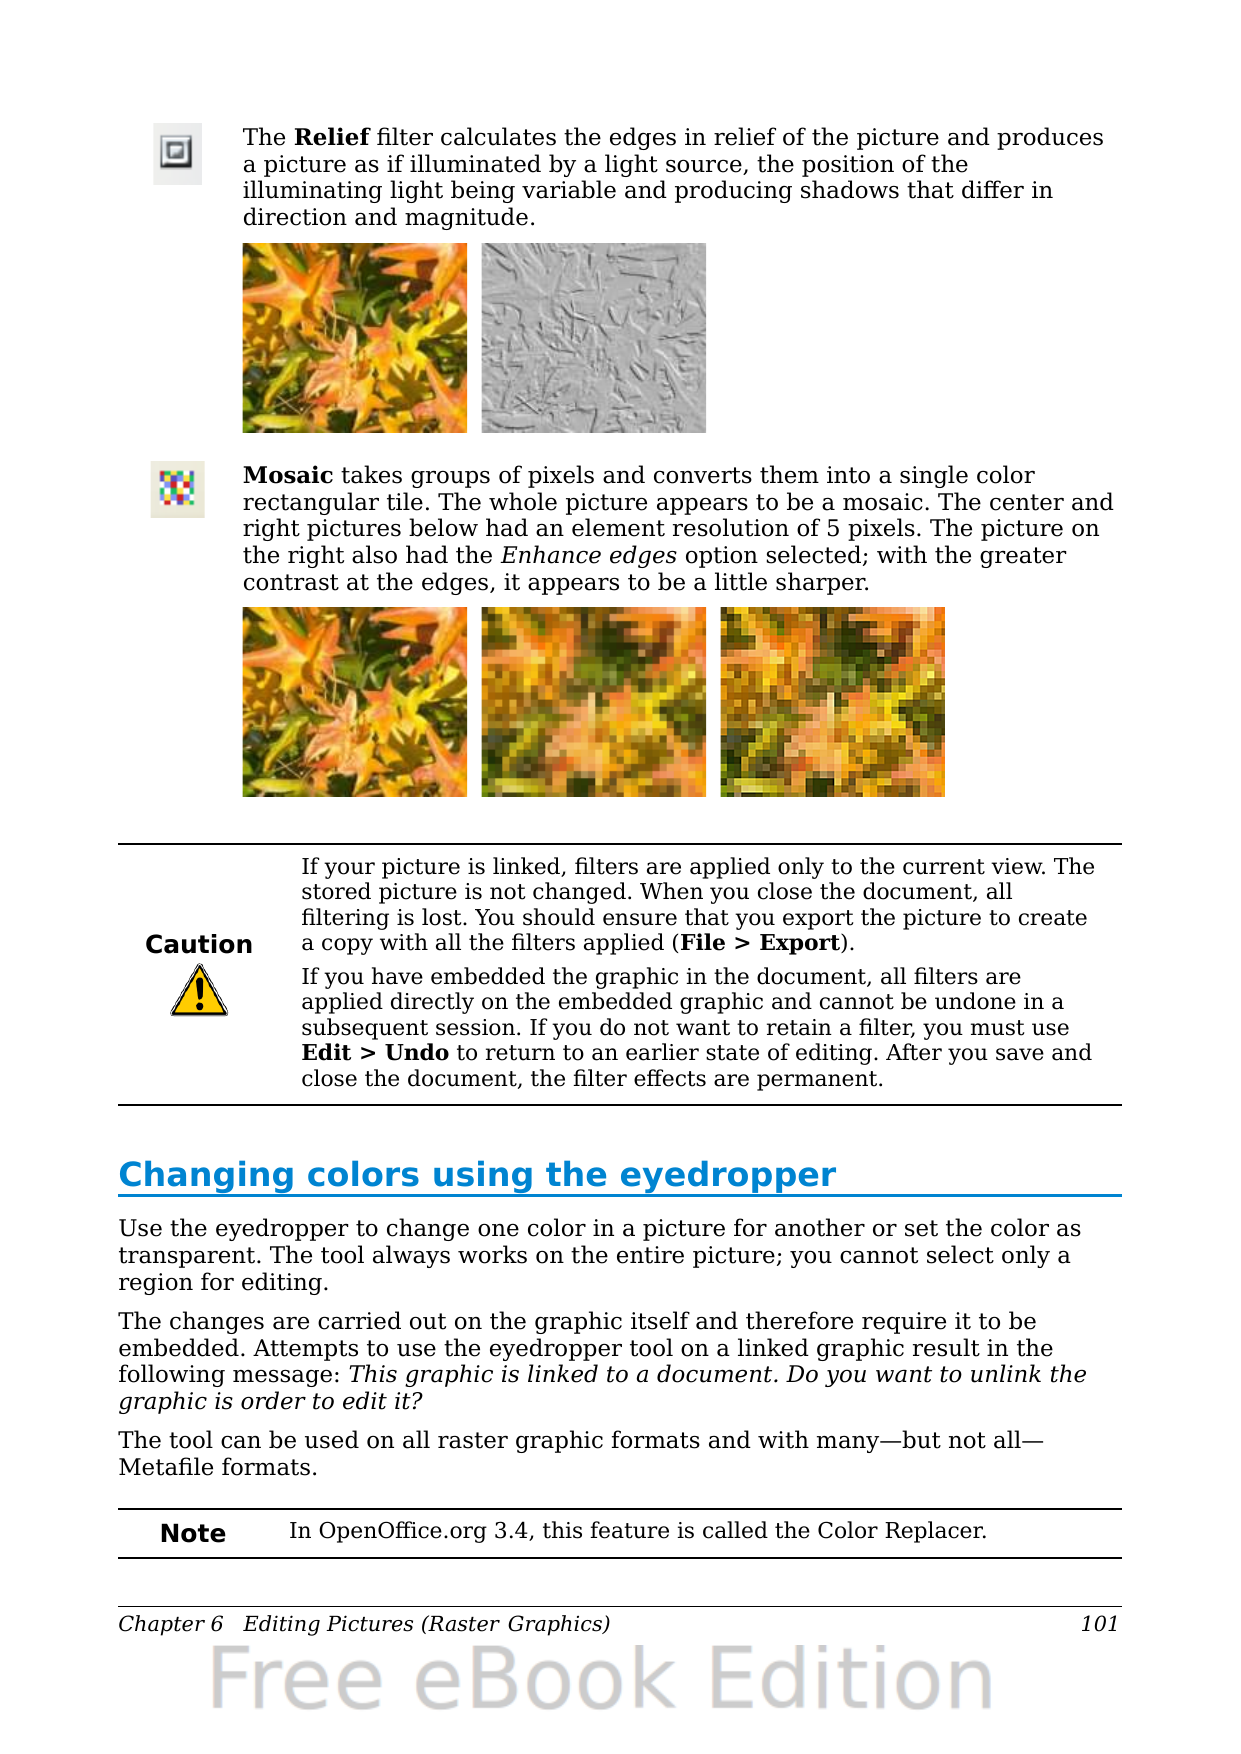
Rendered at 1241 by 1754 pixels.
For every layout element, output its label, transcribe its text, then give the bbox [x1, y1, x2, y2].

table_header [118, 118, 237, 456]
table_header If your picture is linked, filters are applied only to the current view. The stored picture is not changed. When you close the document, all filtering is lost. You should ensure that you export the picture to create a copy with all the filters applied (File > Export). If you have embedded the graphic in the document, all filters are applied directly on the embedded graphic and cannot be undone in a subsequent session. If you do not want to retain a filter, you must use Edit > Undo to return to an earlier state of editing. After you save and close the document, the filter effects are permanent. [280, 845, 1122, 1104]
text Use the eyedropper to change one color in a picture for another or set the color as transparent. The tool always works on the entire picture; you cannot select only a region for editing. [118, 1216, 1122, 1296]
table_header Caution [118, 845, 280, 1104]
picture [153, 123, 202, 185]
picture [242, 607, 468, 797]
table_header Note [118, 1510, 267, 1557]
table_cell Mosaic takes groups of pixels and converts them into a single color rectangular tile. The whole picture appears to be a mosaic. The center and right pictures below had an element resolution of 5 pixels. The picture on the right also had the Enhance edges option selected; with the greater contrast at the edges, it appears to be a little sharper. [237, 456, 1122, 808]
table_header The Relief filter calculates the edges in relief of the picture and produces a picture as if illuminated by a light source, the position of the illuminating light being variable and producing shadows that differ in direction and magnitude. [237, 118, 1122, 456]
picture [242, 243, 468, 433]
picture [207, 1645, 994, 1713]
picture [166, 959, 232, 1020]
subtitle Changing colors using the eyedropper [118, 1156, 1122, 1194]
picture [481, 607, 707, 797]
picture [150, 461, 205, 518]
picture [720, 607, 945, 797]
text The tool can be used on all raster graphic formats and with many—but not all—Metafile formats. [118, 1427, 1122, 1481]
picture [481, 243, 707, 433]
text The changes are carried out on the graphic itself and therefore require it to be embedded. Attempts to use the eyedropper tool on a linked graphic result in the following message: This graphic is linked to a document. Do you want to unlink the graphic is order to edit it? [118, 1308, 1122, 1415]
table_header In OpenOffice.org 3.4, this feature is called the Color Replacer. [268, 1510, 1122, 1557]
table_cell [118, 456, 237, 808]
